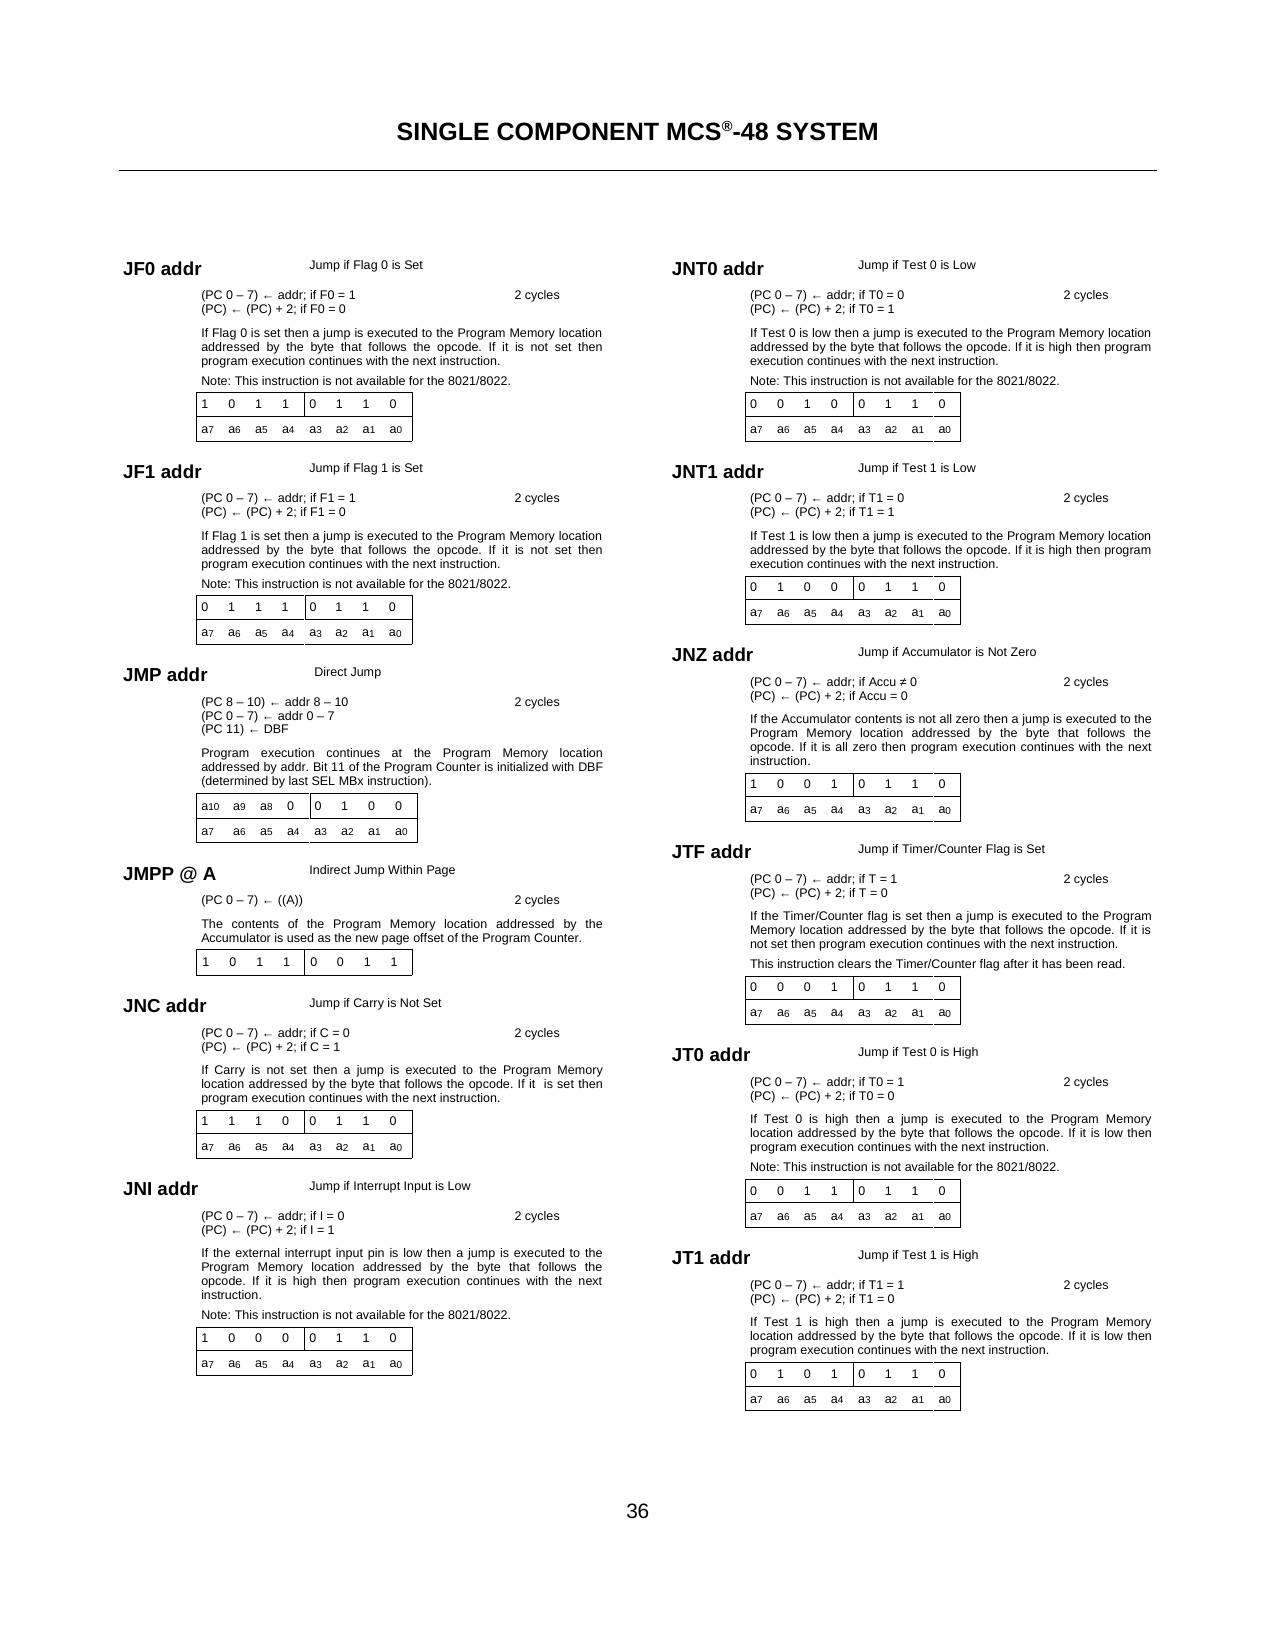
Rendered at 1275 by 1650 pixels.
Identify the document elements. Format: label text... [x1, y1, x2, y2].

table_cell (PC 0 – 7) ← addr; if Accu ≠ 0 (PC) ← (PC) + 2; if Accu = 0 [745, 670, 961, 707]
table_cell [961, 999, 1157, 1024]
table_cell a7 [197, 819, 228, 842]
table_cell [667, 1362, 745, 1386]
table_cell (PC 0 – 7) ← addr; if T = 1 (PC) ← (PC) + 2; if T = 0 [745, 868, 961, 905]
table_cell 1 [223, 596, 250, 619]
table_cell [667, 487, 745, 524]
table_cell [667, 524, 745, 576]
table_cell a6 [223, 1351, 250, 1375]
table_cell [118, 524, 196, 595]
table_cell a6 [223, 417, 250, 441]
table_cell 0 [746, 977, 772, 999]
table_cell 1 [385, 950, 412, 975]
table_cell [961, 868, 1058, 905]
table_cell a4 [826, 417, 853, 441]
table_cell a0 [385, 1134, 412, 1158]
table_cell [667, 708, 745, 773]
table_cell If the Accumulator contents is not all zero then a jump is executed to the Program Memory location addressed by the byte that follows the opcode. If it is all zero then program execution continues with the next instruction. [745, 708, 1157, 773]
table_cell 1 [907, 577, 933, 599]
table_cell 2 cycles [1059, 1274, 1157, 1311]
table_cell a4 [282, 819, 309, 842]
table_cell a4 [277, 417, 304, 441]
table_cell [667, 670, 745, 707]
table_cell a7 [197, 1351, 223, 1375]
table_cell 1 [336, 794, 363, 818]
table_cell [118, 487, 196, 524]
table_cell If the Timer/Counter flag is set then a jump is executed to the Program Memory location addressed by the byte that follows the opcode. If it is not set then program execution continues with the next instruction. This instruction clears the Timer/Counter flag after it has been read. [745, 905, 1157, 976]
table_cell a3 [304, 1351, 331, 1375]
table_cell [412, 487, 510, 524]
table_header JMPP @ A [118, 859, 304, 889]
table_cell 1 [907, 1180, 933, 1202]
table_cell [961, 392, 1157, 416]
table_cell 1 [357, 596, 384, 619]
table_cell a1 [907, 1203, 933, 1227]
table_header JF1 addr [118, 457, 304, 487]
table_cell a1 [358, 1351, 385, 1375]
table_cell [667, 392, 745, 416]
table_header JNT1 addr [667, 457, 853, 487]
table_cell If the external interrupt input pin is low then a jump is executed to the Program Memory location addressed by the byte that follows the opcode. If it is high then program execution continues with the next instruction. Note: This instruction is not available for the 8021/8022. [196, 1242, 608, 1327]
table_cell a4 [826, 1387, 853, 1410]
table_cell a7 [746, 797, 772, 821]
table_cell [667, 1108, 745, 1179]
table_cell a7 [746, 1000, 772, 1024]
table_cell [961, 1274, 1058, 1311]
table_cell 2 cycles [1059, 868, 1157, 905]
table_cell a7 [197, 417, 223, 441]
table_cell [667, 284, 745, 321]
table_cell [961, 1386, 1157, 1411]
table_cell a1 [363, 819, 390, 842]
table_cell a5 [250, 1134, 277, 1158]
table_cell [667, 321, 745, 392]
table_cell 0 [826, 577, 853, 599]
table_cell a1 [907, 797, 933, 821]
table_cell [961, 416, 1157, 441]
table_cell [667, 868, 745, 905]
table_cell a5 [799, 797, 826, 821]
table_cell 1 [250, 1111, 277, 1133]
table_header Jump if Test 1 is Low [853, 457, 1157, 487]
table_cell [961, 670, 1058, 707]
table_cell 1 [826, 1180, 853, 1202]
table_cell a3 [305, 620, 330, 644]
table_header JNI addr [118, 1175, 304, 1204]
table_cell a3 [853, 1203, 880, 1227]
table_cell [413, 619, 608, 644]
table_cell 1 [907, 393, 933, 416]
table_cell 1 [197, 1328, 223, 1350]
table_header JMP addr [118, 660, 309, 690]
table_cell a0 [934, 1203, 960, 1227]
table_cell a7 [197, 620, 223, 644]
table_cell 0 [385, 393, 412, 416]
table_cell a3 [310, 819, 336, 842]
table_cell a6 [772, 600, 799, 624]
table_cell [418, 793, 608, 818]
table_cell (PC 0 – 7) ← addr; if F0 = 1 (PC) ← (PC) + 2; if F0 = 0 [196, 284, 412, 321]
table_cell a5 [799, 600, 826, 624]
table_cell a0 [384, 620, 412, 644]
table_cell 2 cycles [510, 889, 608, 912]
table_cell [961, 576, 1157, 599]
table_cell 1 [250, 393, 277, 416]
table_cell a0 [934, 1387, 960, 1410]
table_cell 0 [934, 1180, 960, 1202]
table_cell 0 [826, 393, 853, 416]
table_header JNC addr [118, 991, 304, 1021]
table_cell [667, 976, 745, 999]
table_cell [667, 796, 745, 821]
table_cell a6 [223, 620, 250, 644]
table_cell a10 [197, 794, 228, 818]
table_cell 0 [223, 950, 250, 975]
table_cell a4 [826, 797, 853, 821]
table_cell a4 [826, 1203, 853, 1227]
table_cell 0 [799, 977, 826, 999]
table_cell [667, 1071, 745, 1108]
table_header Jump if Test 0 is Low [853, 254, 1157, 284]
table_cell a6 [223, 1134, 250, 1158]
table_cell [413, 392, 608, 416]
table_cell a0 [385, 417, 412, 441]
table_cell [667, 416, 745, 441]
table_cell a3 [853, 797, 880, 821]
table_cell [413, 1110, 608, 1133]
table_cell 0 [305, 393, 331, 416]
table_cell [118, 1350, 196, 1375]
table_cell a1 [907, 1000, 933, 1024]
table_cell (PC 8 – 10) ← addr 8 – 10 (PC 0 – 7) ← addr 0 – 7 (PC 11) ← DBF [196, 690, 417, 741]
table_cell [412, 1205, 510, 1242]
table_cell 1 [746, 774, 772, 796]
table_header Indirect Jump Within Page [304, 859, 608, 889]
table_cell 0 [305, 1328, 331, 1350]
table_cell a4 [277, 1134, 304, 1158]
table_cell 2 cycles [510, 284, 608, 321]
table_cell [667, 999, 745, 1024]
table_cell 1 [880, 1363, 907, 1386]
table_cell a0 [934, 1000, 960, 1024]
table_cell 0 [934, 774, 960, 796]
table_cell If Flag 1 is set then a jump is executed to the Program Memory location addressed by the byte that follows the opcode. If it is not set then program execution continues with the next instruction. Note: This instruction is not available for the 8021/8022. [196, 524, 608, 595]
table_cell [118, 416, 196, 441]
table_cell 0 [331, 950, 358, 975]
table_cell 2 cycles [510, 487, 608, 524]
table_cell a7 [746, 600, 772, 624]
table_cell 1 [907, 977, 933, 999]
table_cell [413, 595, 608, 619]
table_cell a1 [907, 600, 933, 624]
table_cell a7 [746, 1387, 772, 1410]
table_cell 1 [880, 393, 907, 416]
table_cell a5 [799, 417, 826, 441]
table_cell 1 [826, 1363, 853, 1386]
table_cell 0 [854, 393, 880, 416]
table_cell a8 [255, 794, 282, 818]
table_cell [667, 1311, 745, 1362]
table_header Jump if Timer/Counter Flag is Set [853, 838, 1157, 867]
table_cell [118, 321, 196, 392]
table_cell a0 [934, 417, 960, 441]
table_cell a5 [250, 1351, 277, 1375]
table_cell 1 [799, 1180, 826, 1202]
table_cell 1 [826, 977, 853, 999]
table_cell [412, 1021, 510, 1058]
table_cell a1 [358, 417, 385, 441]
table_cell [413, 1327, 608, 1350]
table_cell [118, 912, 196, 949]
table_cell 2 cycles [510, 1021, 608, 1058]
table_cell 0 [390, 794, 417, 818]
table_cell a7 [746, 1203, 772, 1227]
table_cell If Test 1 is high then a jump is executed to the Program Memory location addressed by the byte that follows the opcode. If it is low then program execution continues with the next instruction. [745, 1311, 1157, 1362]
table_cell [961, 1362, 1157, 1386]
table_cell [961, 487, 1058, 524]
table_cell a4 [277, 620, 304, 644]
table_cell 1 [799, 393, 826, 416]
table_cell a2 [880, 1203, 907, 1227]
table_cell [118, 690, 196, 741]
table_cell 0 [854, 577, 880, 599]
table_cell 0 [306, 596, 330, 619]
table_cell [961, 796, 1157, 821]
table_cell a7 [197, 1134, 223, 1158]
table_cell If Carry is not set then a jump is executed to the Program Memory location addressed by the byte that follows the opcode. If it is set then program execution continues with the next instruction. [196, 1059, 608, 1110]
table_cell 0 [799, 1363, 826, 1386]
table_cell 1 [358, 393, 385, 416]
table_cell a2 [880, 1387, 907, 1410]
table_cell 1 [330, 596, 357, 619]
table_header Jump if Test 1 is High [853, 1244, 1157, 1274]
table_cell 0 [385, 1328, 412, 1350]
table_cell 1 [331, 393, 358, 416]
table_cell a3 [853, 1000, 880, 1024]
table_cell a1 [358, 1134, 385, 1158]
table_cell 1 [223, 1111, 250, 1133]
table_cell 0 [772, 1180, 799, 1202]
table_cell 0 [197, 596, 223, 619]
table_cell a6 [772, 797, 799, 821]
table_cell 0 [223, 1328, 250, 1350]
table_cell [961, 976, 1157, 999]
table_cell [418, 818, 608, 842]
table_cell 1 [907, 774, 933, 796]
table_cell (PC 0 – 7) ← addr; if F1 = 1 (PC) ← (PC) + 2; if F1 = 0 [196, 487, 412, 524]
table_cell a0 [390, 819, 417, 842]
table_cell 0 [854, 1180, 880, 1202]
table_cell 1 [250, 950, 277, 975]
table_cell 0 [746, 1363, 772, 1386]
table_header JT1 addr [667, 1244, 853, 1274]
table_cell [412, 889, 510, 912]
table_cell 0 [305, 950, 331, 975]
table_cell a6 [772, 1203, 799, 1227]
table_cell a3 [853, 417, 880, 441]
table_cell 0 [854, 1363, 880, 1386]
table_cell [118, 1327, 196, 1350]
table_cell (PC 0 – 7) ← addr; if C = 0 (PC) ← (PC) + 2; if C = 1 [196, 1021, 412, 1058]
table_cell 0 [277, 1111, 304, 1133]
table_cell (PC 0 – 7) ← addr; if I = 0 (PC) ← (PC) + 2; if I = 1 [196, 1205, 412, 1242]
table_cell 0 [277, 1328, 304, 1350]
table_cell a3 [304, 417, 331, 441]
table_cell [961, 284, 1058, 321]
table_cell 2 cycles [510, 1205, 608, 1242]
table_cell The contents of the Program Memory location addressed by the Accumulator is used as the new page offset of the Program Counter. [196, 912, 608, 949]
table_cell If Test 1 is low then a jump is executed to the Program Memory location addressed by the byte that follows the opcode. If it is high then program execution continues with the next instruction. [745, 524, 1157, 576]
table_cell 0 [250, 1328, 277, 1350]
table_cell [413, 949, 608, 975]
table_cell If Test 0 is high then a jump is executed to the Program Memory location addressed by the byte that follows the opcode. If it is low then program execution continues with the next instruction. Note: This instruction is not available for the 8021/8022. [745, 1108, 1157, 1179]
table_cell 0 [363, 794, 390, 818]
table_cell a4 [826, 1000, 853, 1024]
table_cell a6 [772, 1387, 799, 1410]
table_cell [118, 1205, 196, 1242]
table_cell [118, 284, 196, 321]
table_cell [413, 416, 608, 441]
table_header Direct Jump [310, 660, 608, 690]
table_cell (PC 0 – 7) ← addr; if T1 = 0 (PC) ← (PC) + 2; if T1 = 1 [745, 487, 961, 524]
table_cell [118, 741, 196, 793]
table_cell 0 [746, 577, 772, 599]
table_cell If Flag 0 is set then a jump is executed to the Program Memory location addressed by the byte that follows the opcode. If it is not set then program execution continues with the next instruction. Note: This instruction is not available for the 8021/8022. [196, 321, 608, 392]
table_cell a4 [277, 1351, 304, 1375]
table_cell a4 [826, 600, 853, 624]
table_cell [412, 284, 510, 321]
table_cell 2 cycles [1059, 487, 1157, 524]
table_cell 1 [358, 1111, 385, 1133]
table_cell 0 [934, 393, 960, 416]
table_header Jump if Test 0 is High [853, 1041, 1157, 1071]
table_header Jump if Flag 1 is Set [305, 457, 608, 487]
table_cell (PC 0 – 7) ← addr; if T0 = 0 (PC) ← (PC) + 2; if T0 = 1 [745, 284, 961, 321]
table_cell If Test 0 is low then a jump is executed to the Program Memory location addressed by the byte that follows the opcode. If it is high then program execution continues with the next instruction. Note: This instruction is not available for the 8021/8022. [745, 321, 1157, 392]
table_cell 0 [934, 577, 960, 599]
table_cell [667, 773, 745, 796]
table_cell 1 [907, 1363, 933, 1386]
table_cell a2 [331, 1134, 358, 1158]
table_cell [118, 392, 196, 416]
table_cell [961, 1071, 1058, 1108]
table_cell 1 [197, 393, 223, 416]
table_cell 0 [282, 794, 309, 818]
table_cell [418, 690, 509, 741]
table_cell 1 [331, 1328, 358, 1350]
table_header JNT0 addr [667, 254, 853, 284]
table_cell [667, 1274, 745, 1311]
table_cell 0 [772, 393, 799, 416]
table_cell 0 [772, 977, 799, 999]
table_cell Program execution continues at the Program Memory location addressed by addr. Bit 11 of the Program Counter is initialized with DBF (determined by last SEL MBx instruction). [196, 741, 608, 793]
table_cell a7 [746, 417, 772, 441]
table_cell a3 [853, 1387, 880, 1410]
table_cell [961, 773, 1157, 796]
table_cell [118, 793, 196, 818]
table_cell a1 [357, 620, 384, 644]
table_cell a2 [331, 417, 358, 441]
table_cell 1 [772, 1363, 799, 1386]
table_cell [667, 1179, 745, 1202]
table_cell [961, 599, 1157, 624]
table_header Jump if Carry is Not Set [304, 991, 608, 1021]
table_cell 1 [772, 577, 799, 599]
table_cell a6 [772, 417, 799, 441]
table_cell 1 [197, 1111, 223, 1133]
table_cell 1 [358, 950, 385, 975]
table_cell 0 [746, 1180, 772, 1202]
table_cell 1 [880, 577, 907, 599]
table_cell [413, 1350, 608, 1375]
table_cell 0 [772, 774, 799, 796]
table_cell 0 [385, 1111, 412, 1133]
table_cell 1 [277, 393, 304, 416]
table_cell [118, 1021, 196, 1058]
table_cell 2 cycles [510, 690, 608, 741]
table_cell [118, 818, 196, 842]
table_cell [118, 1059, 196, 1110]
table_cell a2 [880, 417, 907, 441]
table_cell (PC 0 – 7) ← ((A)) [196, 889, 412, 912]
table_cell 2 cycles [1059, 284, 1157, 321]
table_cell 1 [880, 1180, 907, 1202]
table_cell 2 cycles [1059, 670, 1157, 707]
table_cell 0 [311, 794, 336, 818]
table_cell 2 cycles [1059, 1071, 1157, 1108]
table_cell [961, 1179, 1157, 1202]
table_cell [413, 1133, 608, 1158]
table_cell 1 [277, 596, 304, 619]
table_cell a1 [907, 1387, 933, 1410]
table_cell 1 [250, 596, 277, 619]
table_cell 0 [799, 774, 826, 796]
table_cell a0 [385, 1351, 412, 1375]
table_cell [667, 576, 745, 599]
table_cell [667, 1386, 745, 1411]
table_cell [118, 889, 196, 912]
table_cell 1 [880, 977, 907, 999]
table_cell 0 [934, 977, 960, 999]
table_cell a2 [330, 620, 357, 644]
table_cell a2 [880, 1000, 907, 1024]
table_cell a6 [772, 1000, 799, 1024]
table_cell a5 [250, 620, 277, 644]
table_cell (PC 0 – 7) ← addr; if T0 = 1 (PC) ← (PC) + 2; if T0 = 0 [745, 1071, 961, 1108]
table_header Jump if Accumulator is Not Zero [853, 640, 1157, 670]
table_cell 0 [934, 1363, 960, 1386]
table_cell a1 [907, 417, 933, 441]
table_cell 1 [826, 774, 853, 796]
table_cell [118, 1133, 196, 1158]
table_cell a5 [799, 1203, 826, 1227]
table_cell a2 [336, 819, 363, 842]
table_cell a2 [331, 1351, 358, 1375]
table_cell a2 [880, 797, 907, 821]
table_cell 0 [223, 393, 250, 416]
table_cell a3 [853, 600, 880, 624]
table_cell 1 [197, 950, 223, 975]
table_cell [118, 1242, 196, 1327]
table_cell 0 [799, 577, 826, 599]
table_cell a5 [250, 417, 277, 441]
table_cell [667, 905, 745, 976]
table_cell a2 [880, 600, 907, 624]
table_cell 0 [854, 977, 880, 999]
table_cell a5 [799, 1000, 826, 1024]
table_cell a3 [304, 1134, 331, 1158]
table_cell 1 [358, 1328, 385, 1350]
table_header JTF addr [667, 838, 853, 867]
table_cell a5 [255, 819, 282, 842]
table_cell [667, 1203, 745, 1227]
table_header JT0 addr [667, 1041, 853, 1071]
table_header JF0 addr [118, 254, 304, 284]
table_cell 0 [305, 1111, 331, 1133]
table_cell 1 [277, 950, 304, 975]
table_header Jump if Flag 0 is Set [304, 254, 608, 284]
table_cell 1 [331, 1111, 358, 1133]
table_cell [961, 1203, 1157, 1227]
table_cell [118, 619, 196, 644]
table_cell [667, 599, 745, 624]
table_cell [118, 595, 196, 619]
table_cell 0 [384, 596, 412, 619]
table_header Jump if Interrupt Input is Low [304, 1175, 608, 1204]
table_cell 1 [880, 774, 907, 796]
table_cell (PC 0 – 7) ← addr; if T1 = 1 (PC) ← (PC) + 2; if T1 = 0 [745, 1274, 961, 1311]
table_cell 0 [746, 393, 772, 416]
table_header JNZ addr [667, 640, 853, 670]
table_cell a0 [934, 600, 960, 624]
table_cell [118, 949, 196, 975]
table_cell a6 [228, 819, 255, 842]
table_cell [118, 1110, 196, 1133]
table_cell a9 [228, 794, 255, 818]
table_cell a5 [799, 1387, 826, 1410]
table_cell 0 [854, 774, 880, 796]
table_cell a0 [934, 797, 960, 821]
